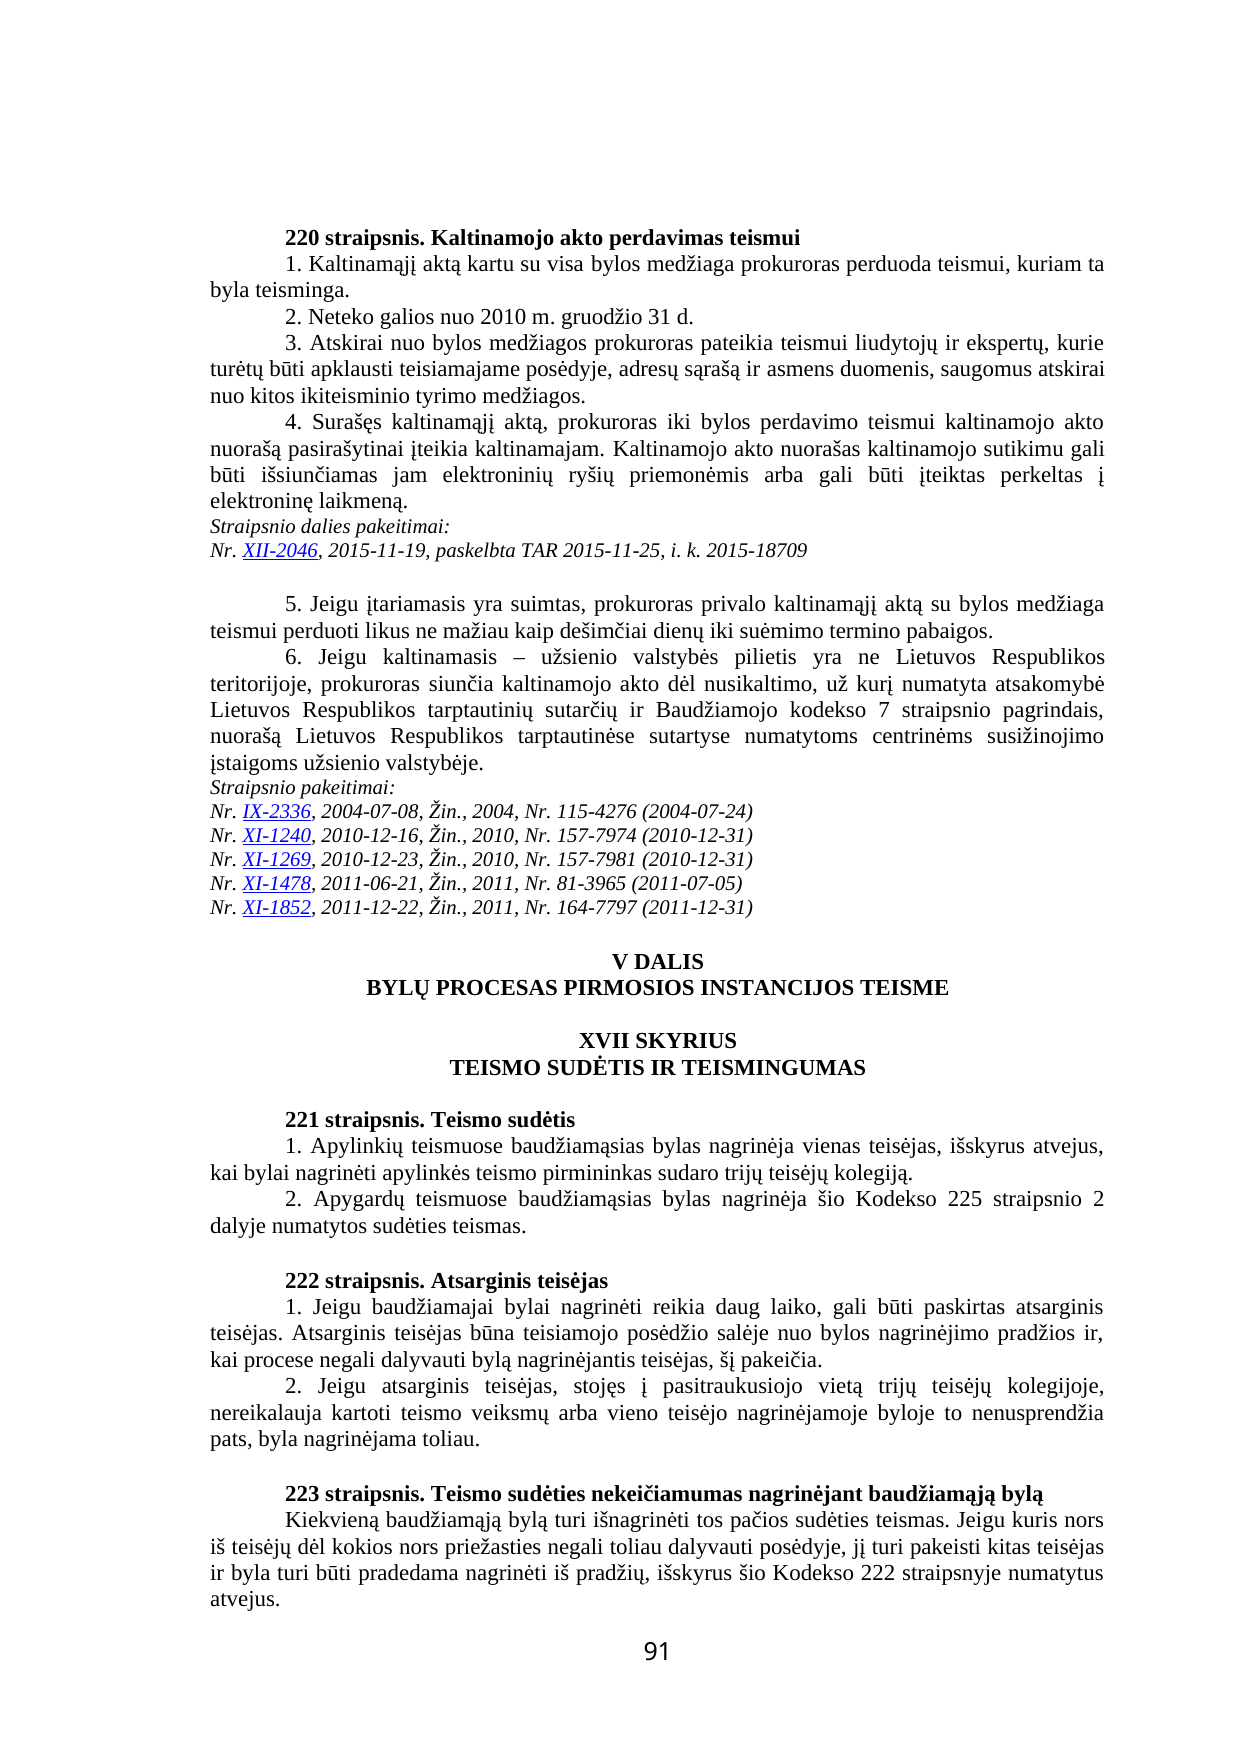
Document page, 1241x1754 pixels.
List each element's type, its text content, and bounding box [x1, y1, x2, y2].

text 4. Surašęs kaltinamąjį aktą, prokuroras iki bylos perdavimo teismui kaltinamojo akto nuorašą pasirašytinai įteikia kaltinamajam. Kaltinamojo akto nuorašas kaltinamojo sutikimu gali būti išsiunčiamas jam elektroninių ryšių priemonėmis arba gali būti įteiktas perkeltas į elektroninę laikmeną. [210, 408, 1106, 514]
text 5. Jeigu įtariamasis yra suimtas, prokuroras privalo kaltinamąjį aktą su bylos medžiaga teismui perduoti likus ne mažiau kaip dešimčiai dienų iki suėmimo termino pabaigos. [210, 591, 1106, 643]
text 6. Jeigu kaltinamasis – užsienio valstybės pilietis yra ne Lietuvos Respublikos teritorijoje, prokuroras siunčia kaltinamojo akto dėl nusikaltimo, už kurį numatyta atsakomybė Lietuvos Respublikos tarptautinių sutarčių ir Baudžiamojo kodekso 7 straipsnio pagrindais, nuorašą Lietuvos Respublikos tarptautinėse sutartyse numatytoms centrinėms susižinojimo įstaigoms užsienio valstybėje. [210, 643, 1106, 775]
text 1. Kaltinamąjį aktą kartu su visa bylos medžiaga prokuroras perduoda teismui, kuriam ta byla teisminga. [210, 250, 1106, 303]
text 222 straipsnis. Atsarginis teisėjas [210, 1267, 1106, 1293]
text 2. Jeigu atsarginis teisėjas, stojęs į pasitraukusiojo vietą trijų teisėjų kolegijoje, nereikalauja kartoti teismo veiksmų arba vieno teisėjo nagrinėjamoje byloje to nenusprendžia pats, byla nagrinėjama toliau. [210, 1372, 1106, 1451]
text Kiekvieną baudžiamąją bylą turi išnagrinėti tos pačios sudėties teismas. Jeigu kuris nors iš teisėjų dėl kokios nors priežasties negali toliau dalyvauti posėdyje, jį turi pakeisti kitas teisėjas ir byla turi būti pradedama nagrinėti iš pradžių, išskyrus šio Kodekso 222 straipsnyje numatytus atvejus. [210, 1506, 1106, 1612]
text 1. Jeigu baudžiamajai bylai nagrinėti reikia daug laiko, gali būti paskirtas atsarginis teisėjas. Atsarginis teisėjas būna teisiamojo posėdžio salėje nuo bylos nagrinėjimo pradžios ir, kai procese negali dalyvauti bylą nagrinėjantis teisėjas, šį pakeičia. [210, 1293, 1106, 1372]
text 223 straipsnis. Teismo sudėties nekeičiamumas nagrinėjant baudžiamąją bylą [285, 1480, 1106, 1506]
text Nr. XII-2046, 2015-11-19, paskelbta TAR 2015-11-25, i. k. 2015-18709 [210, 538, 1106, 562]
text Nr. XI-1240, 2010-12-16, Žin., 2010, Nr. 157-7974 (2010-12-31) [210, 823, 1106, 847]
text Teismo sudėtis ir teismingumas [210, 1053, 1106, 1080]
text Bylų procesas pirmosios instancijos teisme [210, 974, 1106, 1001]
text Straipsnio pakeitimai: [210, 775, 1106, 799]
text XVII skyrius [210, 1027, 1106, 1053]
text Nr. IX-2336, 2004-07-08, Žin., 2004, Nr. 115-4276 (2004-07-24) [210, 799, 1106, 823]
text 2. Neteko galios nuo 2010 m. gruodžio 31 d. [210, 303, 1106, 329]
text 3. Atskirai nuo bylos medžiagos prokuroras pateikia teismui liudytojų ir ekspertų, kurie turėtų būti apklausti teisiamajame posėdyje, adresų sąrašą ir asmens duomenis, saugomus atskirai nuo kitos ikiteisminio tyrimo medžiagos. [210, 329, 1106, 408]
text Straipsnio dalies pakeitimai: [210, 514, 1106, 538]
text 2. Apygardų teismuose baudžiamąsias bylas nagrinėja šio Kodekso 225 straipsnio 2 dalyje numatytos sudėties teismas. [210, 1185, 1106, 1238]
text Nr. XI-1478, 2011-06-21, Žin., 2011, Nr. 81-3965 (2011-07-05) [210, 871, 1106, 895]
text 1. Apylinkių teismuose baudžiamąsias bylas nagrinėja vienas teisėjas, išskyrus atvejus, kai bylai nagrinėti apylinkės teismo pirmininkas sudaro trijų teisėjų kolegiją. [210, 1133, 1106, 1185]
text Nr. XI-1852, 2011-12-22, Žin., 2011, Nr. 164-7797 (2011-12-31) [210, 895, 1106, 919]
text 221 straipsnis. Teismo sudėtis [210, 1106, 1106, 1133]
text 220 straipsnis. Kaltinamojo akto perdavimas teismui [210, 224, 1106, 250]
text V dalis [210, 948, 1106, 974]
text Nr. XI-1269, 2010-12-23, Žin., 2010, Nr. 157-7981 (2010-12-31) [210, 847, 1106, 871]
